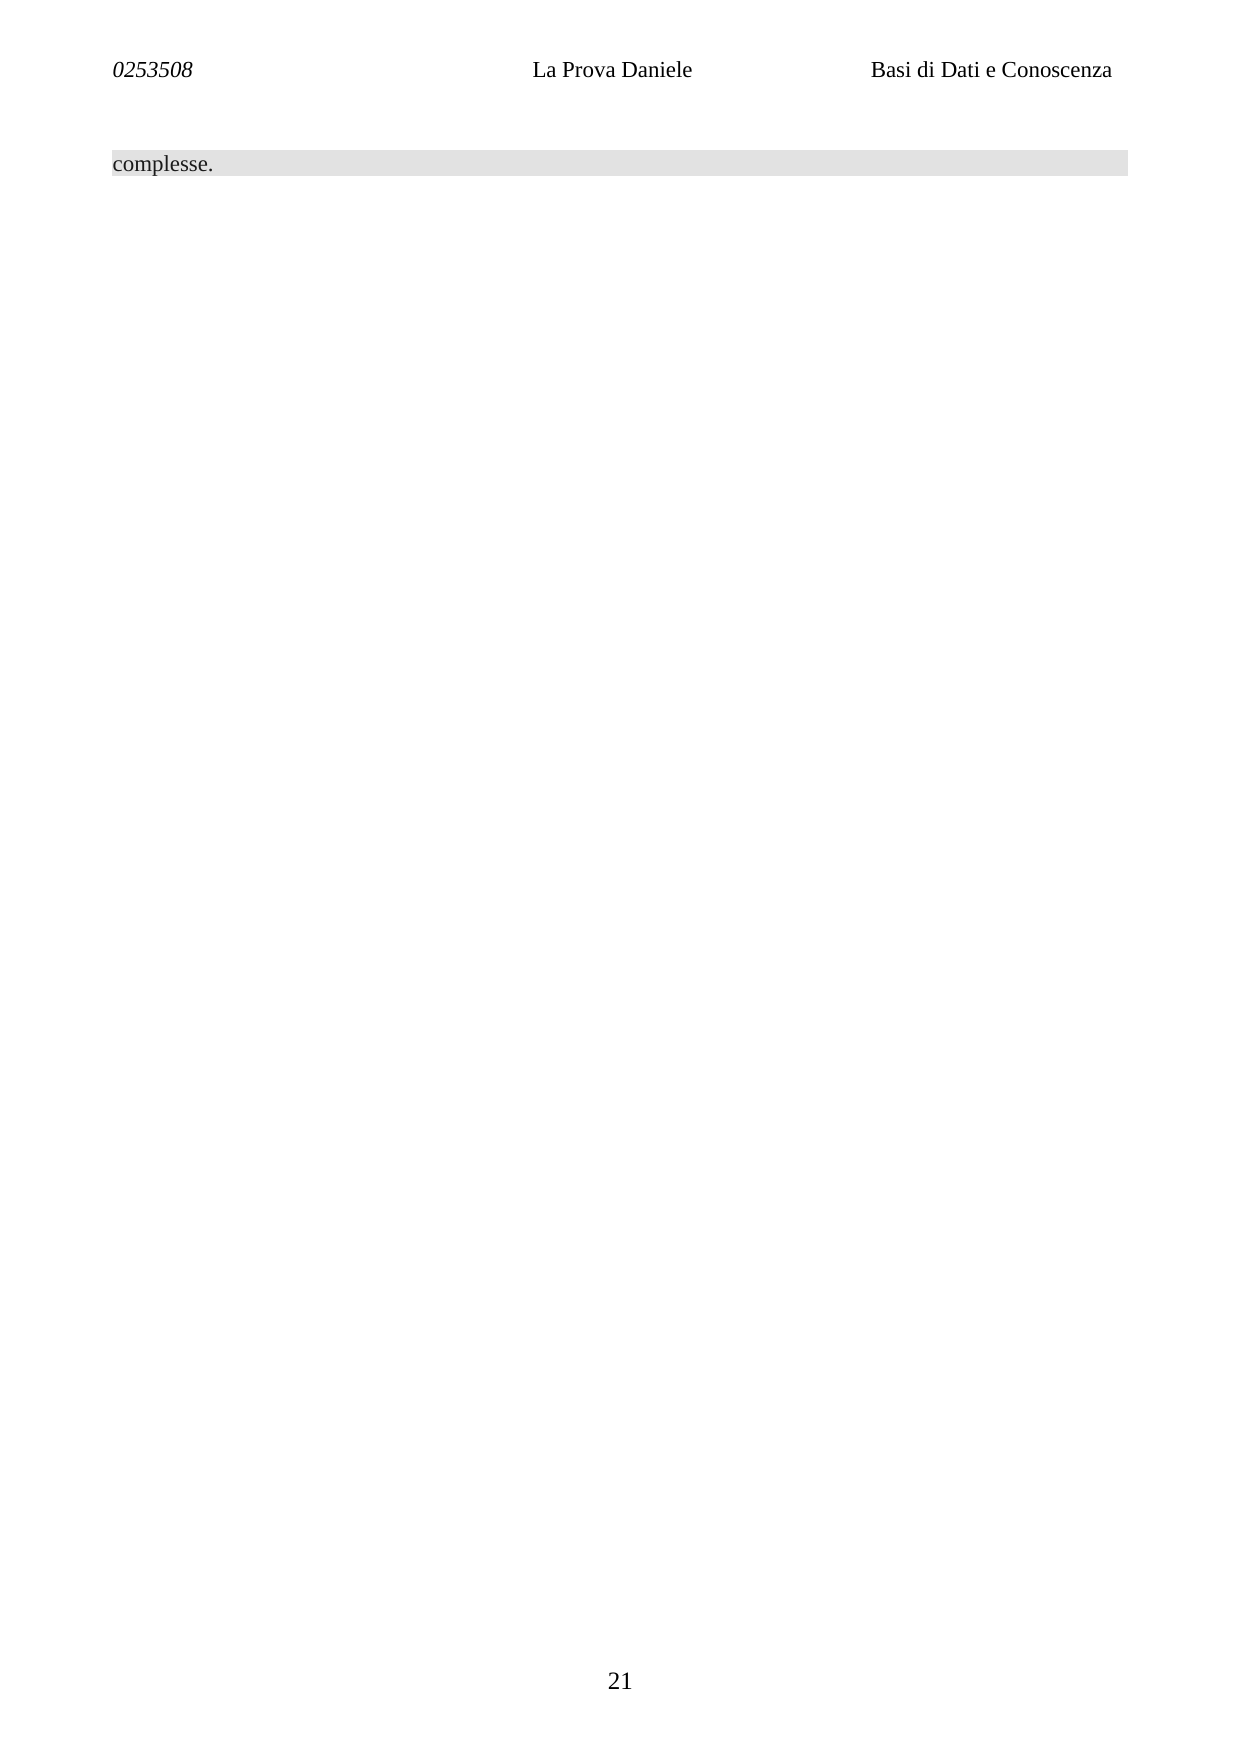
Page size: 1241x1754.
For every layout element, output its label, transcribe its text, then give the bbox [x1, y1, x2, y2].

text complesse. [112, 150, 1128, 176]
